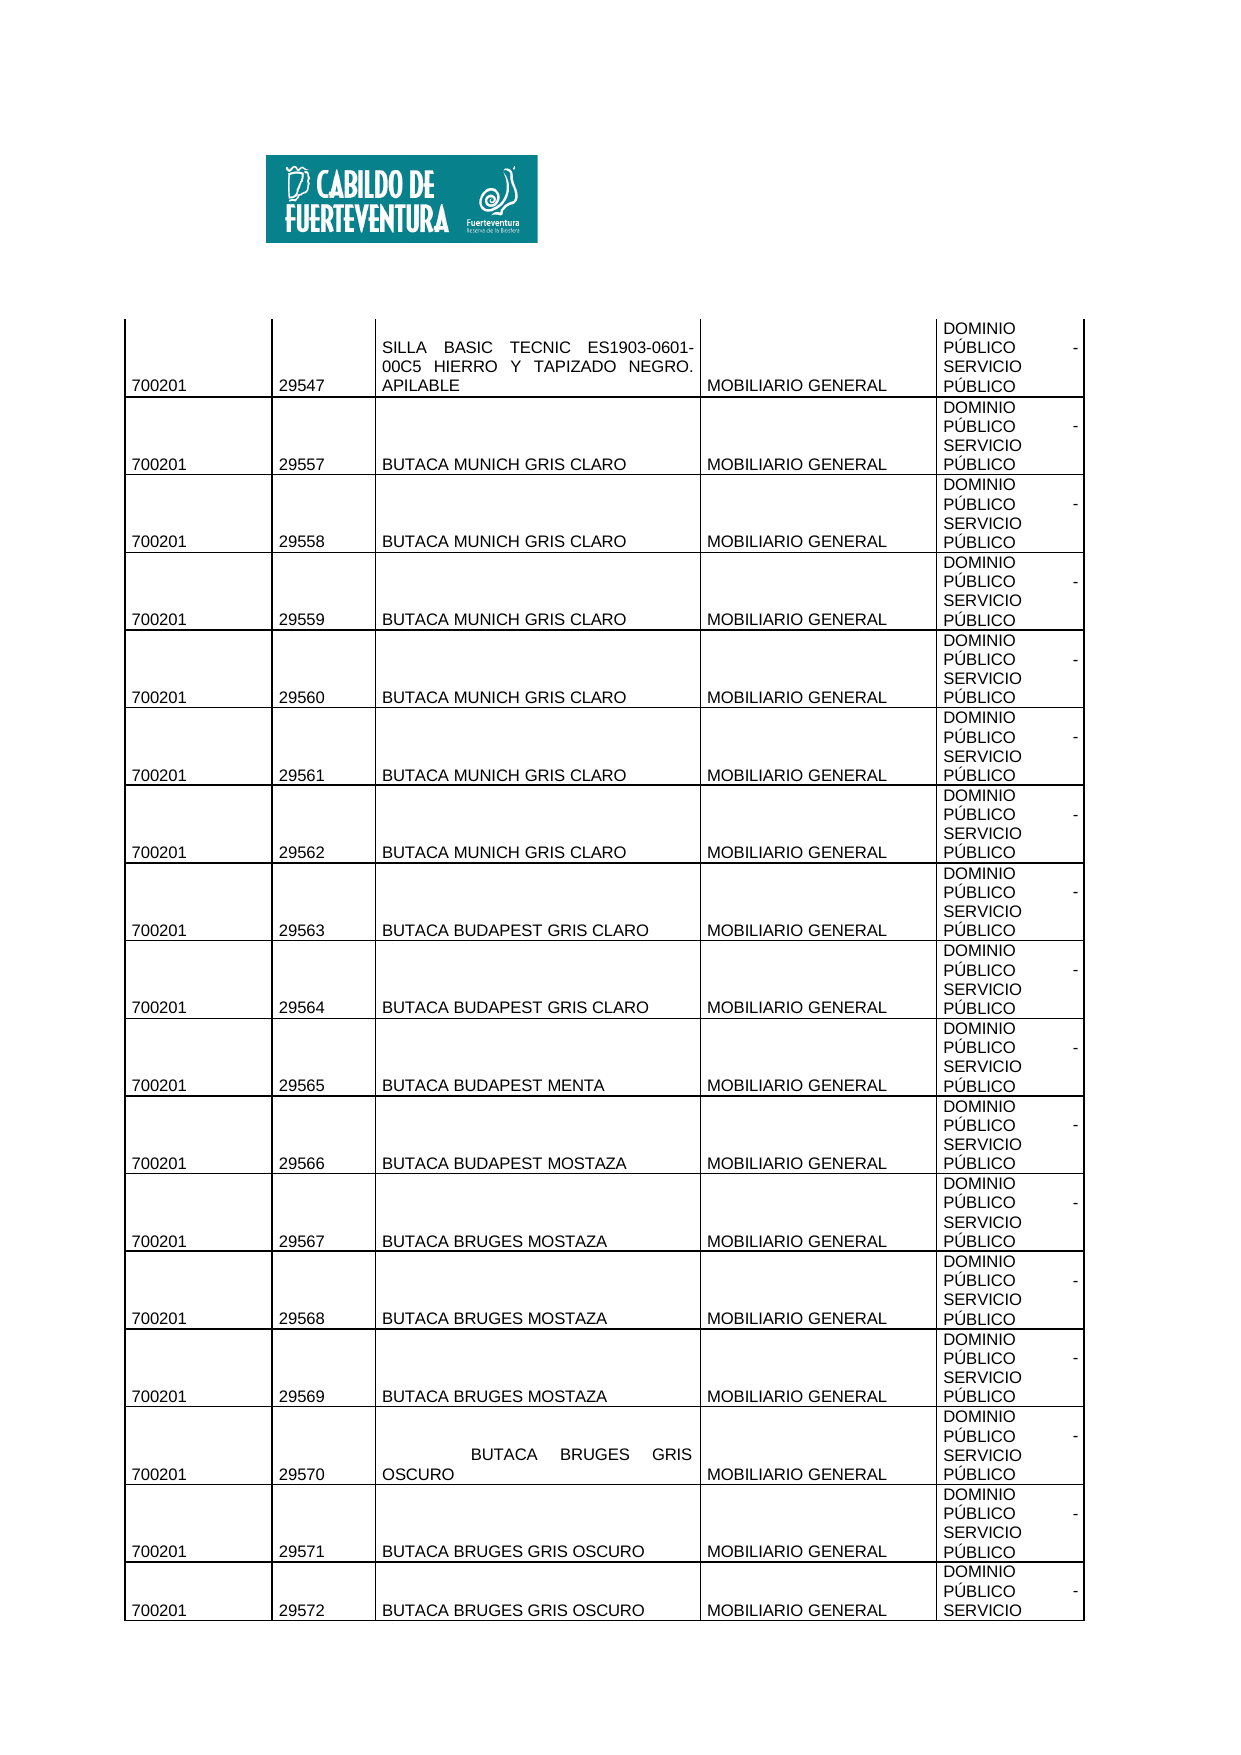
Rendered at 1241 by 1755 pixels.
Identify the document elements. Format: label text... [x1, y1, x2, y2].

table_cell BUTACA BUDAPEST GRIS CLARO [376, 864, 700, 940]
table_cell MOBILIARIO GENERAL [701, 864, 936, 940]
table_cell 700201 [126, 1330, 271, 1406]
table_cell 29562 [273, 786, 375, 862]
table_header - [1048, 319, 1083, 396]
table_cell - [1048, 475, 1083, 551]
table_cell 700201 [126, 941, 271, 1017]
table_cell 700201 [126, 398, 271, 474]
table_cell 700201 [126, 475, 271, 551]
table_cell 29558 [273, 475, 375, 551]
table_cell BUTACA BUDAPEST GRIS CLARO [376, 941, 700, 1017]
table_cell 700201 [126, 786, 271, 862]
table_cell - [1048, 864, 1083, 940]
table_cell 29560 [273, 631, 375, 707]
table_cell - [1048, 1330, 1083, 1406]
table_cell DOMINIO PÚBLICO SERVICIO PÚBLICO [937, 1174, 1048, 1250]
table_cell 29567 [273, 1174, 375, 1250]
table_cell - [1048, 1563, 1083, 1620]
table_cell DOMINIO PÚBLICO SERVICIO PÚBLICO [937, 1407, 1048, 1483]
table_cell 700201 [126, 1097, 271, 1173]
table_cell 700201 [126, 1174, 271, 1250]
table_cell - [1048, 1174, 1083, 1250]
table_cell 29570 [273, 1407, 375, 1483]
table_cell DOMINIO PÚBLICO SERVICIO PÚBLICO [937, 864, 1048, 940]
table_cell 29568 [273, 1252, 375, 1328]
table_cell 29561 [273, 708, 375, 784]
table_cell MOBILIARIO GENERAL [701, 941, 936, 1017]
table_header 29547 [273, 319, 375, 396]
table_header 700201 [126, 319, 271, 396]
table_cell 29571 [273, 1485, 375, 1561]
table_cell - [1048, 941, 1083, 1017]
table_cell BUTACA MUNICH GRIS CLARO [376, 786, 700, 862]
table_cell - [1048, 786, 1083, 862]
table_cell 29572 [273, 1563, 375, 1620]
table_cell BUTACA BRUGES MOSTAZA [376, 1174, 700, 1250]
table_cell 29565 [273, 1019, 375, 1095]
table_cell BUTACA MUNICH GRIS CLARO [376, 553, 700, 629]
table_cell BUTACA BRUGES GRIS OSCURO [376, 1407, 700, 1483]
table_cell DOMINIO PÚBLICO SERVICIO PÚBLICO [937, 786, 1048, 862]
table_cell DOMINIO PÚBLICO SERVICIO PÚBLICO [937, 398, 1048, 474]
table_cell MOBILIARIO GENERAL [701, 708, 936, 784]
table_cell DOMINIO PÚBLICO SERVICIO PÚBLICO [937, 1097, 1048, 1173]
table_cell 700201 [126, 1019, 271, 1095]
table_cell BUTACA BUDAPEST MOSTAZA [376, 1097, 700, 1173]
table_cell 700201 [126, 553, 271, 629]
table_cell MOBILIARIO GENERAL [701, 1407, 936, 1483]
table_cell - [1048, 1407, 1083, 1483]
table_cell MOBILIARIO GENERAL [701, 553, 936, 629]
table_cell - [1048, 1485, 1083, 1561]
table_cell DOMINIO PÚBLICO SERVICIO PÚBLICO [937, 708, 1048, 784]
table_cell DOMINIO PÚBLICO SERVICIO [937, 1563, 1048, 1620]
table_cell MOBILIARIO GENERAL [701, 1097, 936, 1173]
table_cell DOMINIO PÚBLICO SERVICIO PÚBLICO [937, 631, 1048, 707]
table_cell DOMINIO PÚBLICO SERVICIO PÚBLICO [937, 1252, 1048, 1328]
table_cell BUTACA MUNICH GRIS CLARO [376, 708, 700, 784]
table_cell MOBILIARIO GENERAL [701, 1563, 936, 1620]
table_cell MOBILIARIO GENERAL [701, 1330, 936, 1406]
table_cell 700201 [126, 1485, 271, 1561]
table_cell MOBILIARIO GENERAL [701, 475, 936, 551]
table_cell MOBILIARIO GENERAL [701, 1019, 936, 1095]
table_cell - [1048, 1252, 1083, 1328]
table_cell - [1048, 631, 1083, 707]
table_cell BUTACA MUNICH GRIS CLARO [376, 475, 700, 551]
table_cell 29559 [273, 553, 375, 629]
table_cell BUTACA MUNICH GRIS CLARO [376, 398, 700, 474]
table_cell 29563 [273, 864, 375, 940]
table_cell BUTACA BRUGES GRIS OSCURO [376, 1485, 700, 1561]
table_cell MOBILIARIO GENERAL [701, 1174, 936, 1250]
table_header DOMINIO PÚBLICO SERVICIO PÚBLICO [937, 319, 1048, 396]
table_cell - [1048, 398, 1083, 474]
table_cell DOMINIO PÚBLICO SERVICIO PÚBLICO [937, 1019, 1048, 1095]
table_cell BUTACA BRUGES MOSTAZA [376, 1252, 700, 1328]
table_cell 700201 [126, 631, 271, 707]
table_cell BUTACA BRUGES GRIS OSCURO [376, 1563, 700, 1620]
table_cell MOBILIARIO GENERAL [701, 398, 936, 474]
table_cell BUTACA MUNICH GRIS CLARO [376, 631, 700, 707]
table_cell 700201 [126, 864, 271, 940]
table_cell BUTACA BRUGES MOSTAZA [376, 1330, 700, 1406]
table_cell MOBILIARIO GENERAL [701, 631, 936, 707]
table_cell MOBILIARIO GENERAL [701, 1252, 936, 1328]
table_header SILLA BASIC TECNIC ES1903-0601- 00C5 HIERRO Y TAPIZADO NEGRO. APILABLE [376, 319, 700, 396]
table_cell MOBILIARIO GENERAL [701, 1485, 936, 1561]
table_cell - [1048, 553, 1083, 629]
table_header MOBILIARIO GENERAL [701, 319, 936, 396]
table_cell 29569 [273, 1330, 375, 1406]
table_cell - [1048, 1097, 1083, 1173]
table_cell 700201 [126, 708, 271, 784]
table_cell MOBILIARIO GENERAL [701, 786, 936, 862]
table_cell 29566 [273, 1097, 375, 1173]
table_cell 29564 [273, 941, 375, 1017]
table_cell BUTACA BUDAPEST MENTA [376, 1019, 700, 1095]
table_cell DOMINIO PÚBLICO SERVICIO PÚBLICO [937, 1330, 1048, 1406]
table_cell DOMINIO PÚBLICO SERVICIO PÚBLICO [937, 1485, 1048, 1561]
table_cell 700201 [126, 1563, 271, 1620]
table_cell - [1048, 708, 1083, 784]
table_cell 700201 [126, 1252, 271, 1328]
table_cell DOMINIO PÚBLICO SERVICIO PÚBLICO [937, 941, 1048, 1017]
table_cell DOMINIO PÚBLICO SERVICIO PÚBLICO [937, 475, 1048, 551]
table_cell - [1048, 1019, 1083, 1095]
table_cell DOMINIO PÚBLICO SERVICIO PÚBLICO [937, 553, 1048, 629]
table_cell 700201 [126, 1407, 271, 1483]
table_cell 29557 [273, 398, 375, 474]
